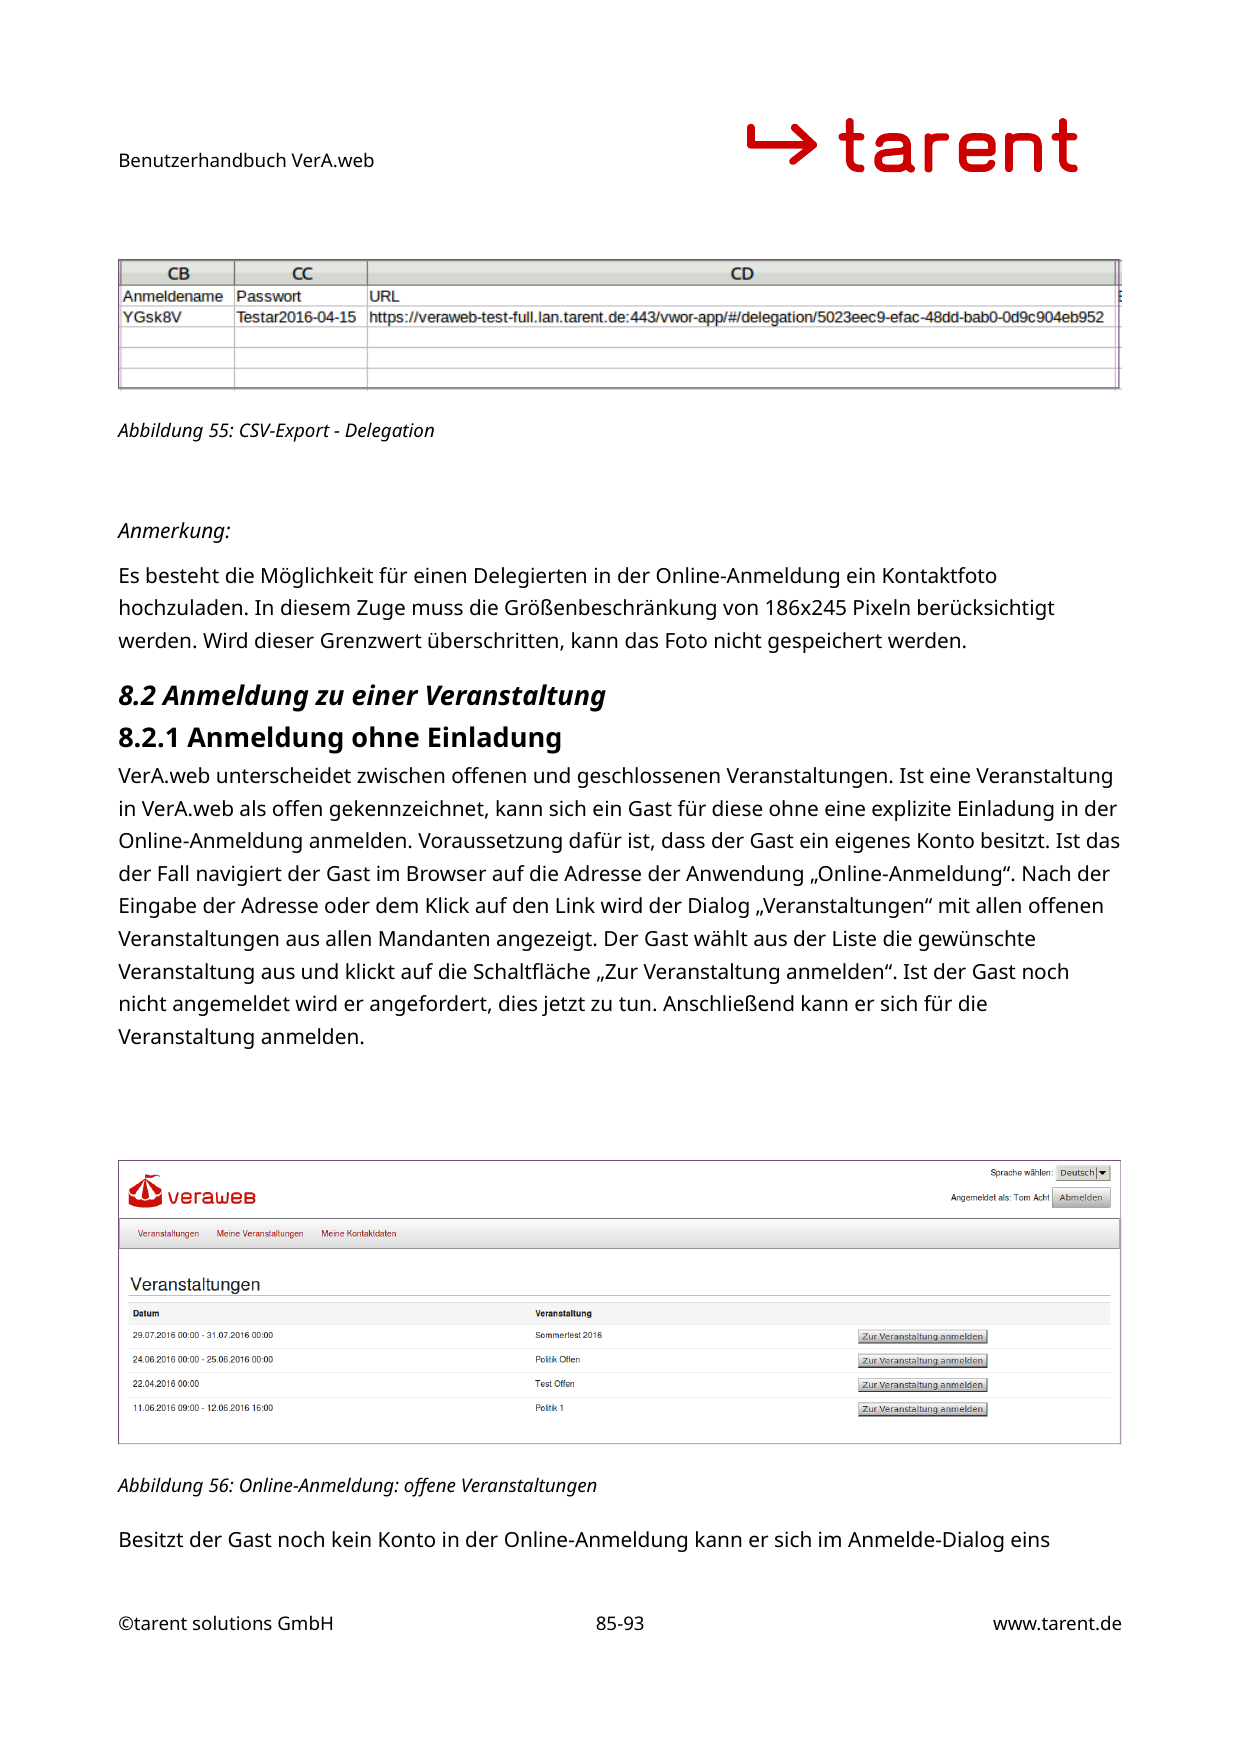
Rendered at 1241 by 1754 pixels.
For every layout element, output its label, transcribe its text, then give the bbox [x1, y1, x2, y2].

subtitle Anmeldung zu einer Veranstaltung [118, 676, 1122, 713]
picture [118, 1160, 1122, 1445]
text Anmerkung: [118, 516, 1122, 544]
text VerA.web unterscheidet zwischen offenen und geschlossenen Veranstaltungen. Ist eine Veranstaltung in VerA.web als offen gekennzeichnet, kann sich ein Gast für diese ohne eine explizite Einladung in der Online-Anmeldung anmelden. Voraussetzung dafür ist, dass der Gast ein eigenes Konto besitzt. Ist das der Fall navigiert der Gast im Browser auf die Adresse der Anwendung „Online-Anmeldung“. Nach der Eingabe der Adresse oder dem Klick auf den Link wird der Dialog „Veranstaltungen“ mit allen offenen Veranstaltungen aus allen Mandanten angezeigt. Der Gast wählt aus der Liste die gewünschte Veranstaltung aus und klickt auf die Schaltfläche „Zur Veranstaltung anmelden“. Ist der Gast noch nicht angemeldet wird er angefordert, dies jetzt zu tun. Anschließend kann er sich für die Veranstaltung anmelden. [118, 761, 1122, 1050]
text Es besteht die Möglichkeit für einen Delegierten in der Online-Anmeldung ein Kontaktfoto hochzuladen. In diesem Zuge muss die Größenbeschränkung von 186x245 Pixeln berücksichtigt werden. Wird dieser Grenzwert überschritten, kann das Foto nicht gespeichert werden. [118, 561, 1122, 654]
text [118, 1132, 1122, 1160]
text Besitzt der Gast noch kein Konto in der Online-Anmeldung kann er sich im Anmelde-Dialog eins [118, 1498, 1122, 1554]
text Abbildung 55: CSV-Export - Delegation [118, 391, 1122, 443]
picture [118, 259, 1122, 391]
text Abbildung 56: Online-Anmeldung: offene Veranstaltungen [118, 1445, 1122, 1498]
subtitle Anmeldung ohne Einladung [118, 719, 1122, 756]
